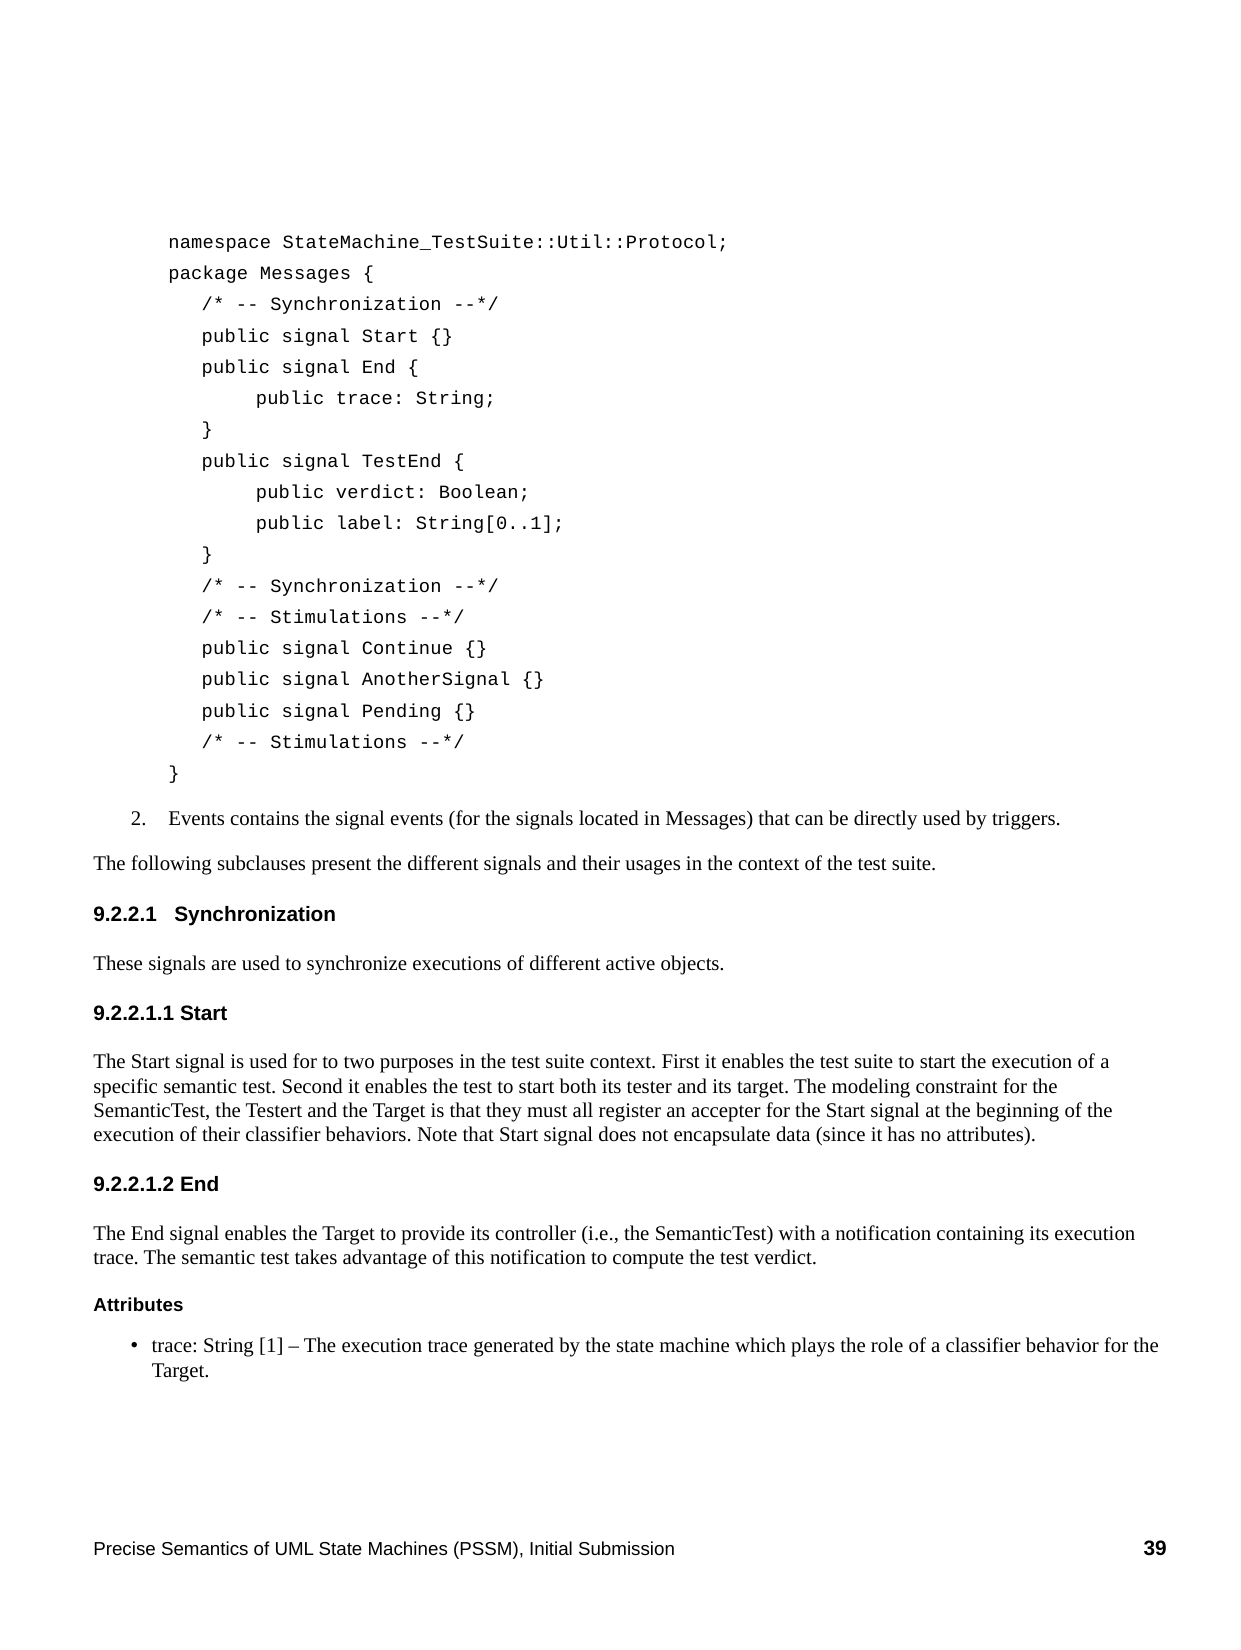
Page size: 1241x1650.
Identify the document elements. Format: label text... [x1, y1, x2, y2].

subtitle Synchronization [93, 900, 1164, 925]
text } [168, 418, 1164, 441]
text The Start signal is used for to two purposes in the test suite context. First it enables the test suite to start the execution of a specific semantic test. Second it enables the test to start both its tester and its target. The modeling constraint for the SemanticTest, the Testert and the Target is that they must all register an accepter for the Start signal at the beginning of the execution of their classifier behaviors. Note that Start signal does not encapsulate data (since it has no attributes). [93, 1049, 1164, 1146]
text package Messages { [168, 262, 1164, 285]
text /* -- Stimulations --*/ [168, 731, 1164, 754]
text /* -- Synchronization --*/ [168, 575, 1164, 598]
text } [168, 543, 1164, 566]
text /* -- Synchronization --*/ [168, 293, 1164, 316]
text public label: String[0..1]; [168, 512, 1164, 535]
text public verdict: Boolean; [168, 481, 1164, 504]
list Events contains the signal events (for the signals located in Messages) that can be directly used by triggers. [131, 806, 1164, 830]
text The following subclauses present the different signals and their usages in the context of the test suite. [93, 851, 1164, 875]
text public signal Start {} [168, 325, 1164, 348]
subtitle Start [93, 999, 1164, 1024]
list trace: String [1] – The execution trace generated by the state machine which plays the role of a classifier behavior for the Target. [131, 1332, 1164, 1382]
text namespace StateMachine_TestSuite::Util::Protocol; [168, 231, 1164, 254]
text public signal Pending {} [168, 700, 1164, 723]
text public signal End { [168, 356, 1164, 379]
subtitle End [93, 1171, 1164, 1196]
text } [168, 762, 1164, 785]
text The End signal enables the Target to provide its controller (i.e., the SemanticTest) with a notification containing its execution trace. The semantic test takes advantage of this notification to compute the test verdict. [93, 1221, 1164, 1269]
text public signal AnotherSignal {} [168, 668, 1164, 691]
text public signal Continue {} [168, 637, 1164, 660]
text These signals are used to synchronize executions of different active objects. [93, 950, 1164, 974]
text public signal TestEnd { [168, 450, 1164, 473]
subtitle Attributes [93, 1294, 1164, 1315]
text /* -- Stimulations --*/ [168, 606, 1164, 629]
text public trace: String; [168, 387, 1164, 410]
